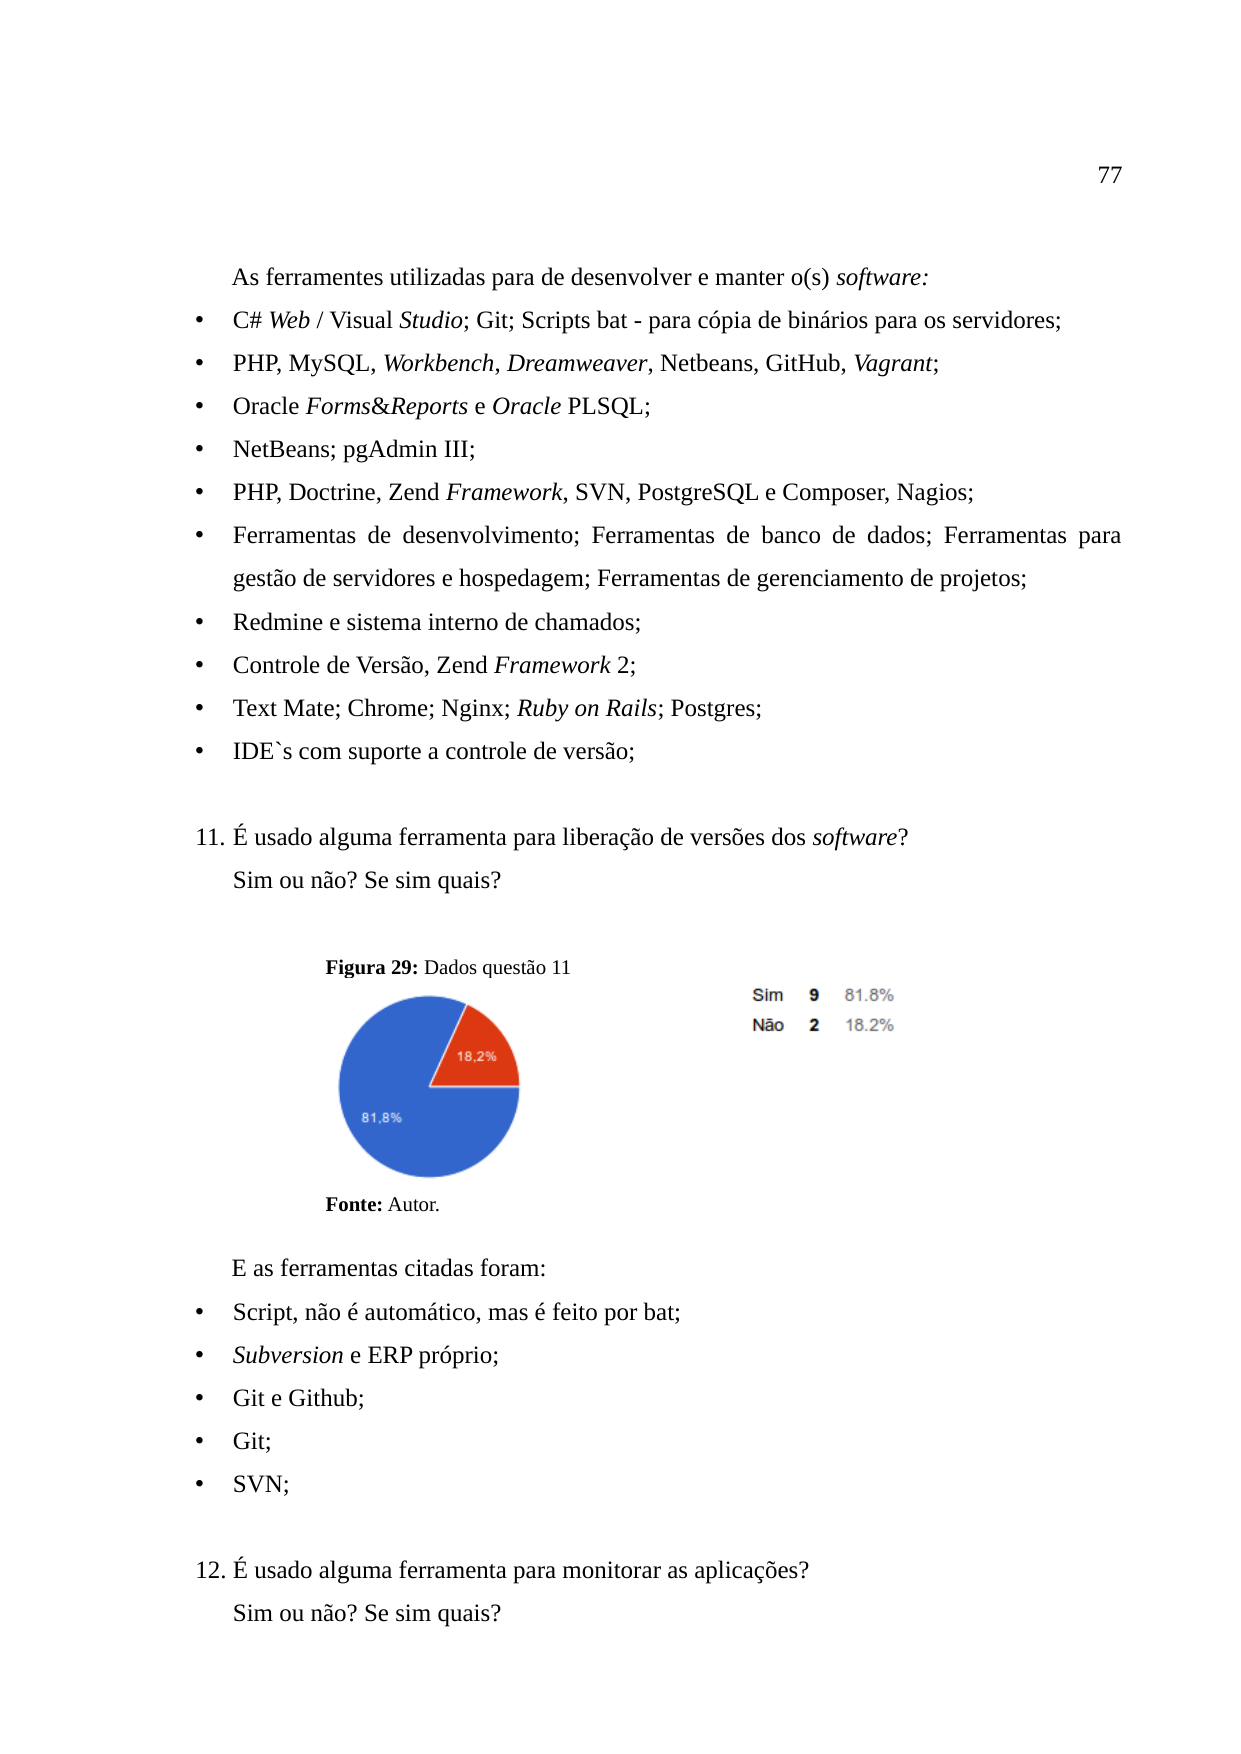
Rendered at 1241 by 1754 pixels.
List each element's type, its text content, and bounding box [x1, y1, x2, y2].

list Script, não é automático, mas é feito por bat; [195, 1297, 1122, 1325]
list Ferramentas de desenvolvimento; Ferramentas de banco de dados; Ferramentas para gestão de servidores e hospedagem; Ferramentas de gerenciamento de projetos; [195, 520, 1122, 592]
list Text Mate; Chrome; Nginx; Ruby on Rails; Postgres; [195, 693, 1122, 722]
list Sim ou não? Se sim quais? [195, 1598, 1122, 1627]
text Figura 29: Dados questão 11 [325, 955, 909, 978]
text Fonte: Autor. [325, 1192, 909, 1216]
list PHP, Doctrine, Zend Framework, SVN, PostgreSQL e Composer, Nagios; [195, 477, 1122, 506]
list Subversion e ERP próprio; [195, 1340, 1122, 1368]
list Redmine e sistema interno de chamados; [195, 607, 1122, 635]
list SVN; [195, 1469, 1122, 1498]
list É usado alguma ferramenta para monitorar as aplicações? [195, 1555, 1122, 1584]
list Sim ou não? Se sim quais? [195, 865, 1122, 894]
list Git; [195, 1426, 1122, 1455]
list Oracle Forms&Reports e Oracle PLSQL; [195, 391, 1122, 420]
list C# Web / Visual Studio; Git; Scripts bat - para cópia de binários para os servidores; [195, 305, 1122, 333]
list NetBeans; pgAdmin III; [195, 434, 1122, 463]
list Controle de Versão, Zend Framework 2; [195, 650, 1122, 678]
list É usado alguma ferramenta para liberação de versões dos software? [195, 822, 1122, 851]
text E as ferramentas citadas foram: [158, 1253, 1122, 1282]
list Git e Github; [195, 1383, 1122, 1412]
picture [325, 978, 910, 1192]
text As ferramentes utilizadas para de desenvolver e manter o(s) software: [158, 262, 1122, 290]
list IDE`s com suporte a controle de versão; [195, 736, 1122, 765]
list PHP, MySQL, Workbench, Dreamweaver, Netbeans, GitHub, Vagrant; [195, 348, 1122, 377]
